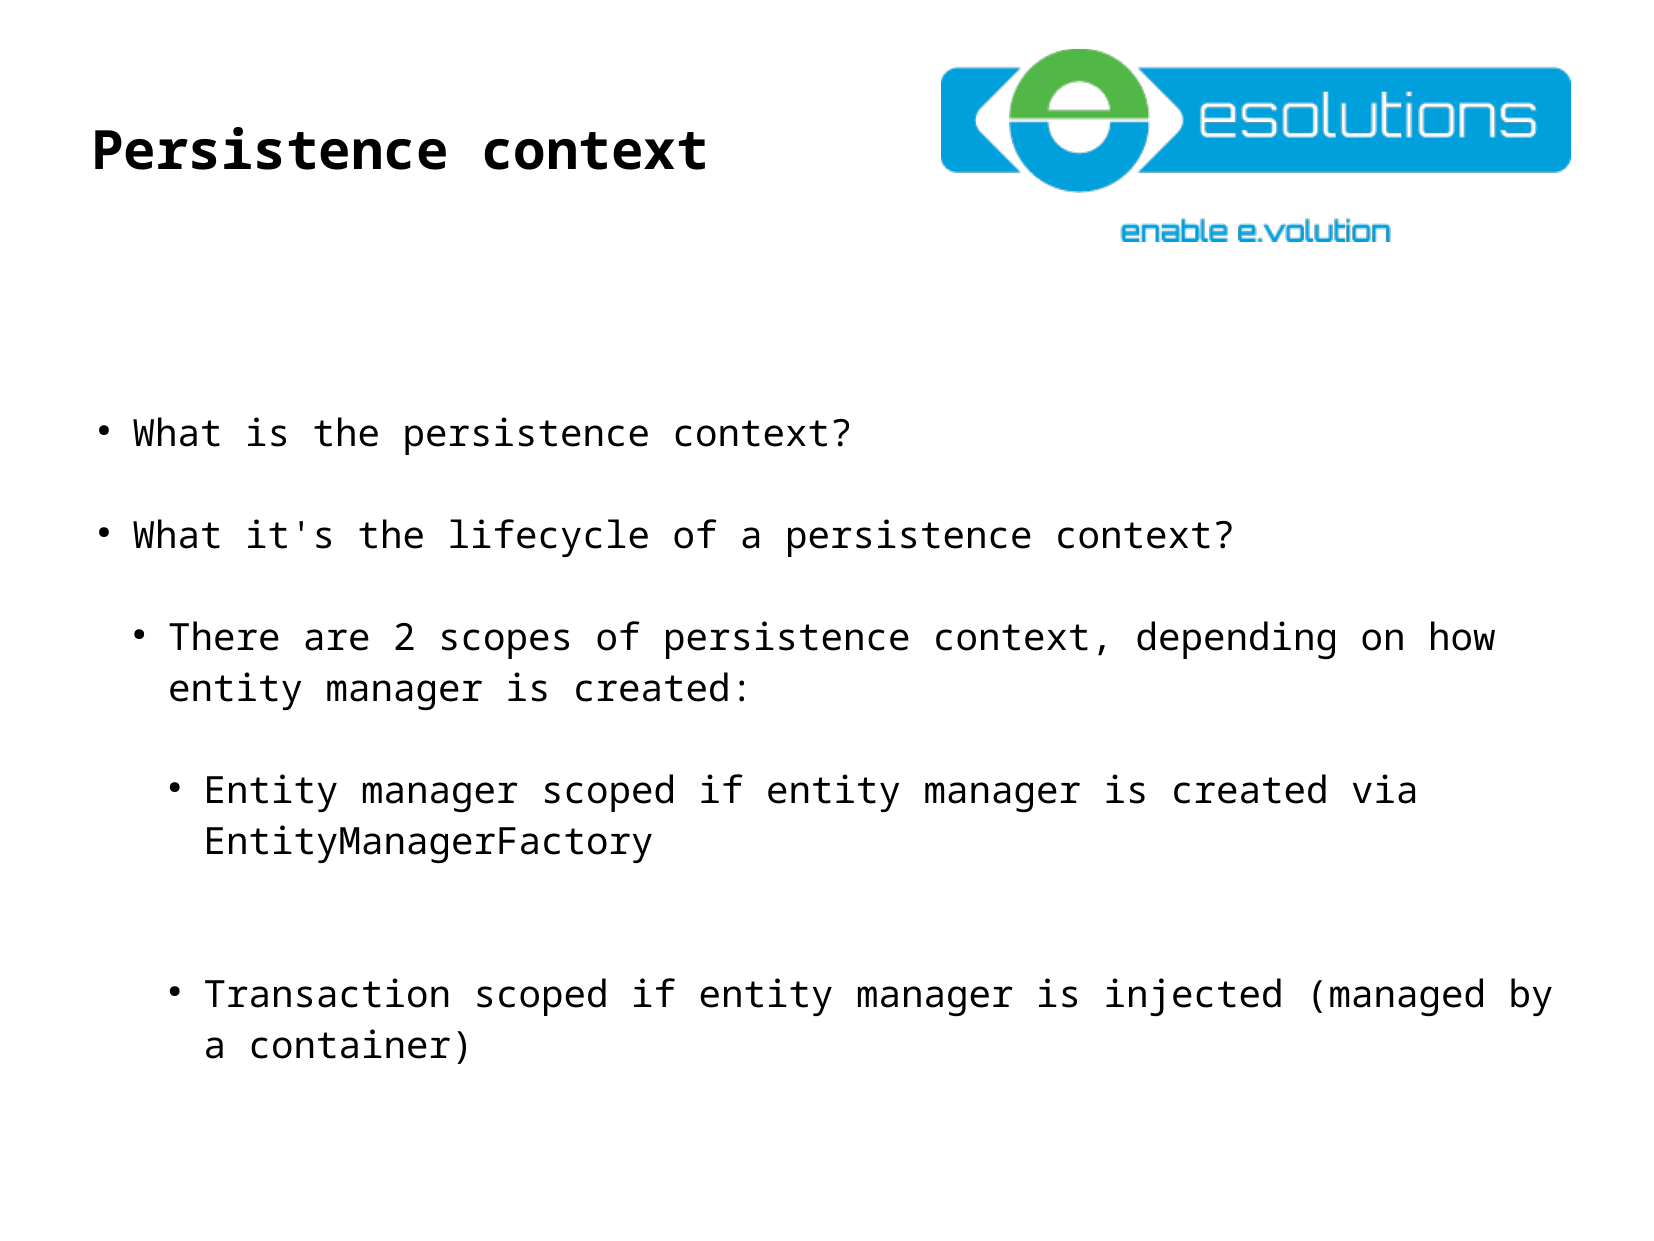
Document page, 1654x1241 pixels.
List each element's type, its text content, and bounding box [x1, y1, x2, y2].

picture [1126, 228, 1136, 232]
picture [1419, 103, 1454, 137]
picture [1201, 103, 1236, 137]
picture [1146, 228, 1155, 242]
picture [1376, 228, 1386, 242]
picture [1356, 228, 1367, 238]
picture [1501, 103, 1537, 137]
picture [1323, 92, 1335, 137]
picture [941, 49, 1571, 242]
picture [1242, 103, 1277, 137]
picture [1406, 103, 1412, 137]
picture [1242, 228, 1252, 232]
picture [1460, 103, 1495, 137]
picture [1382, 92, 1401, 137]
picture [1341, 103, 1377, 137]
picture [1283, 103, 1318, 137]
text_box What is the persistence context? What it's the lifecycle of a persistence context? There are 2 scopes of persistence context, depending on how entity manager is created: Entity manager scoped if entity manager is created via EntityManagerFactory Transaction scoped if entity manager is injected (managed by a container) [97, 259, 1586, 1216]
picture [1213, 228, 1224, 232]
title Persistence context [91, 56, 915, 240]
picture [1185, 228, 1195, 238]
